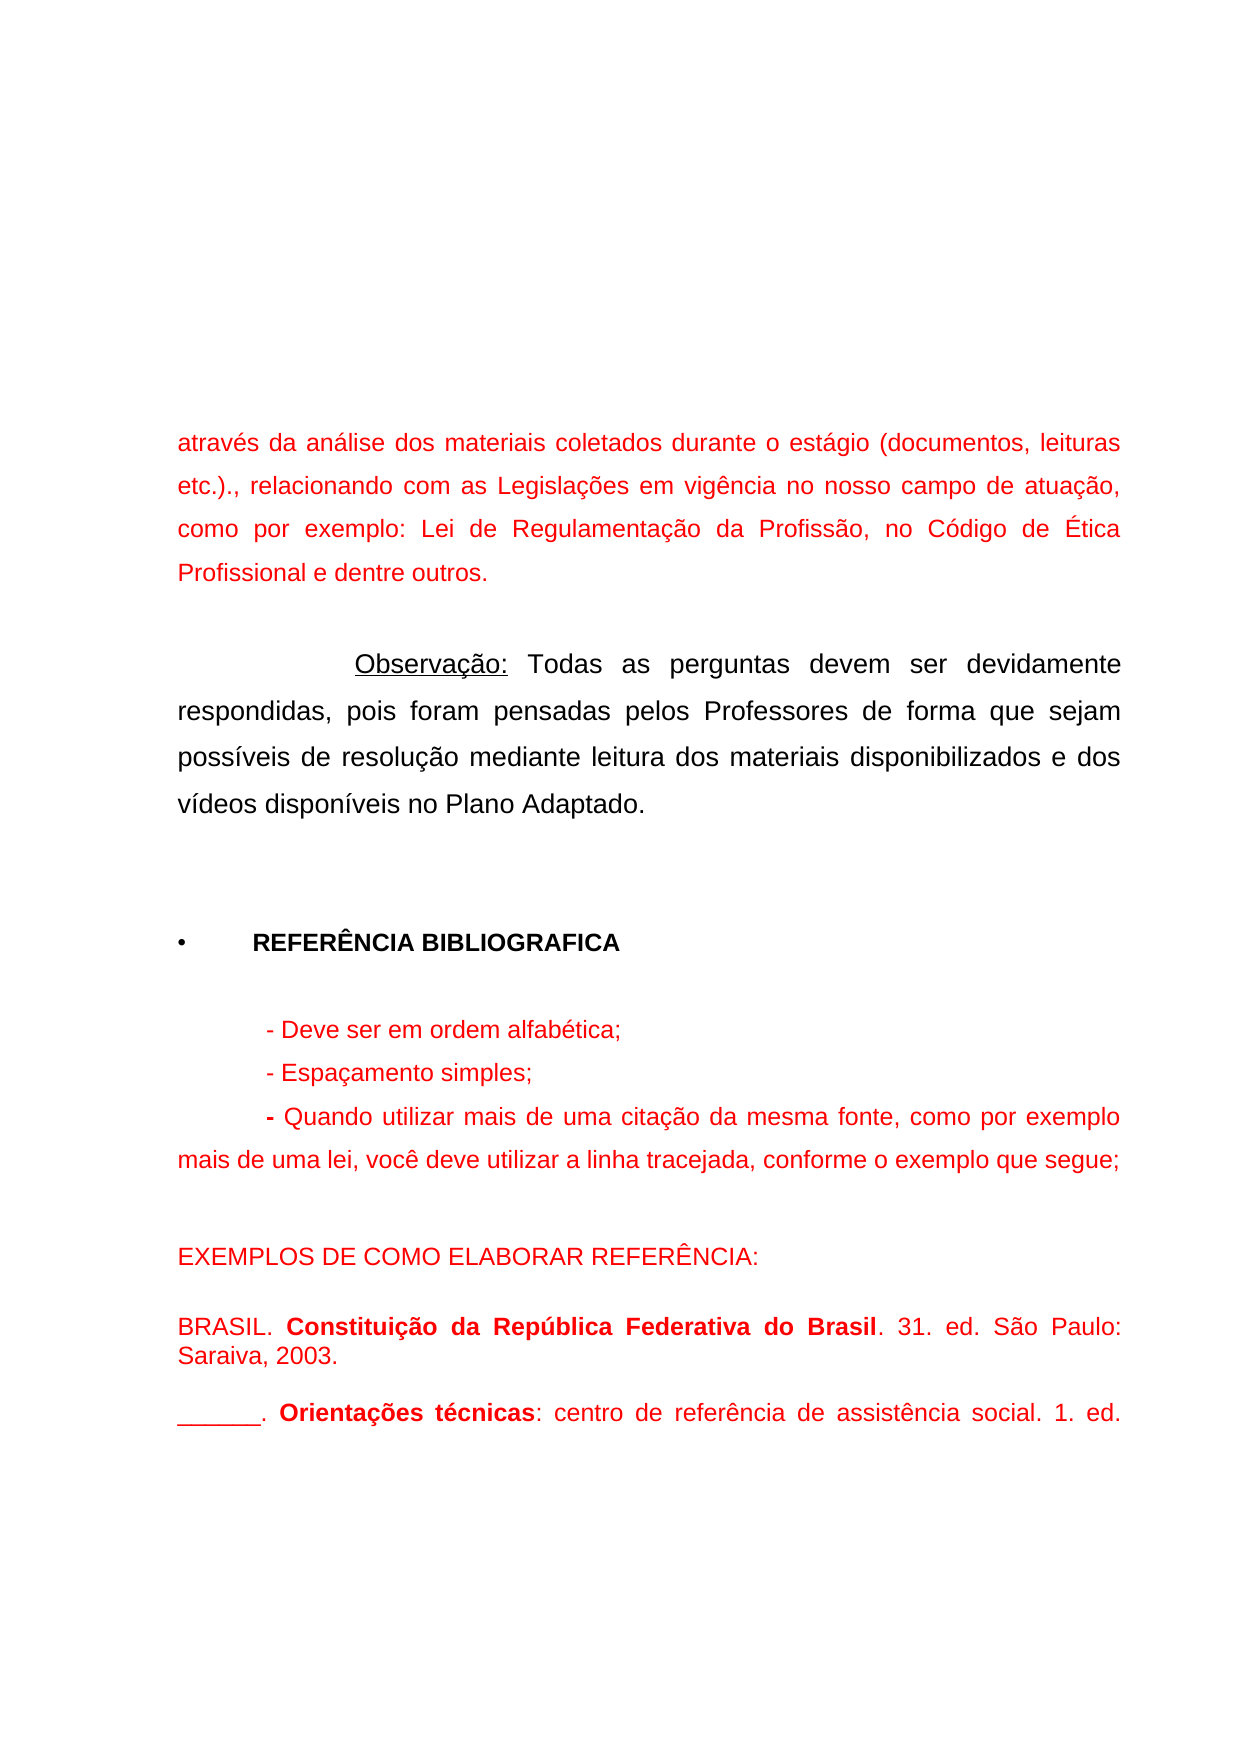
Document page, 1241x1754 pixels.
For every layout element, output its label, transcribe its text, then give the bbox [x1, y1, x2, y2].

text EXEMPLOS DE COMO ELABORAR REFERÊNCIA: [177, 1242, 1122, 1270]
list - Deve ser em ordem alfabética; [177, 1015, 1122, 1044]
subtitle REFERÊNCIA BIBLIOGRAFICA [177, 928, 1122, 957]
text BRASIL. Constituição da República Federativa do Brasil. 31. ed. São Paulo: Saraiva, 2003. [177, 1312, 1122, 1369]
text através da análise dos materiais coletados durante o estágio (documentos, leituras etc.)., relacionando com as Legislações em vigência no nosso campo de atuação, como por exemplo: Lei de Regulamentação da Profissão, no Código de Ética Profissional e dentre outros. [177, 428, 1122, 586]
list - Quando utilizar mais de uma citação da mesma fonte, como por exemplo mais de uma lei, você deve utilizar a linha tracejada, conforme o exemplo que segue; [177, 1101, 1122, 1173]
text ______. Orientações técnicas: centro de referência de assistência social. 1. ed. [177, 1398, 1122, 1427]
text Observação: Todas as perguntas devem ser devidamente respondidas, pois foram pensadas pelos Professores de forma que sejam possíveis de resolução mediante leitura dos materiais disponibilizados e dos vídeos disponíveis no Plano Adaptado. [177, 648, 1122, 819]
list - Espaçamento simples; [177, 1058, 1122, 1087]
